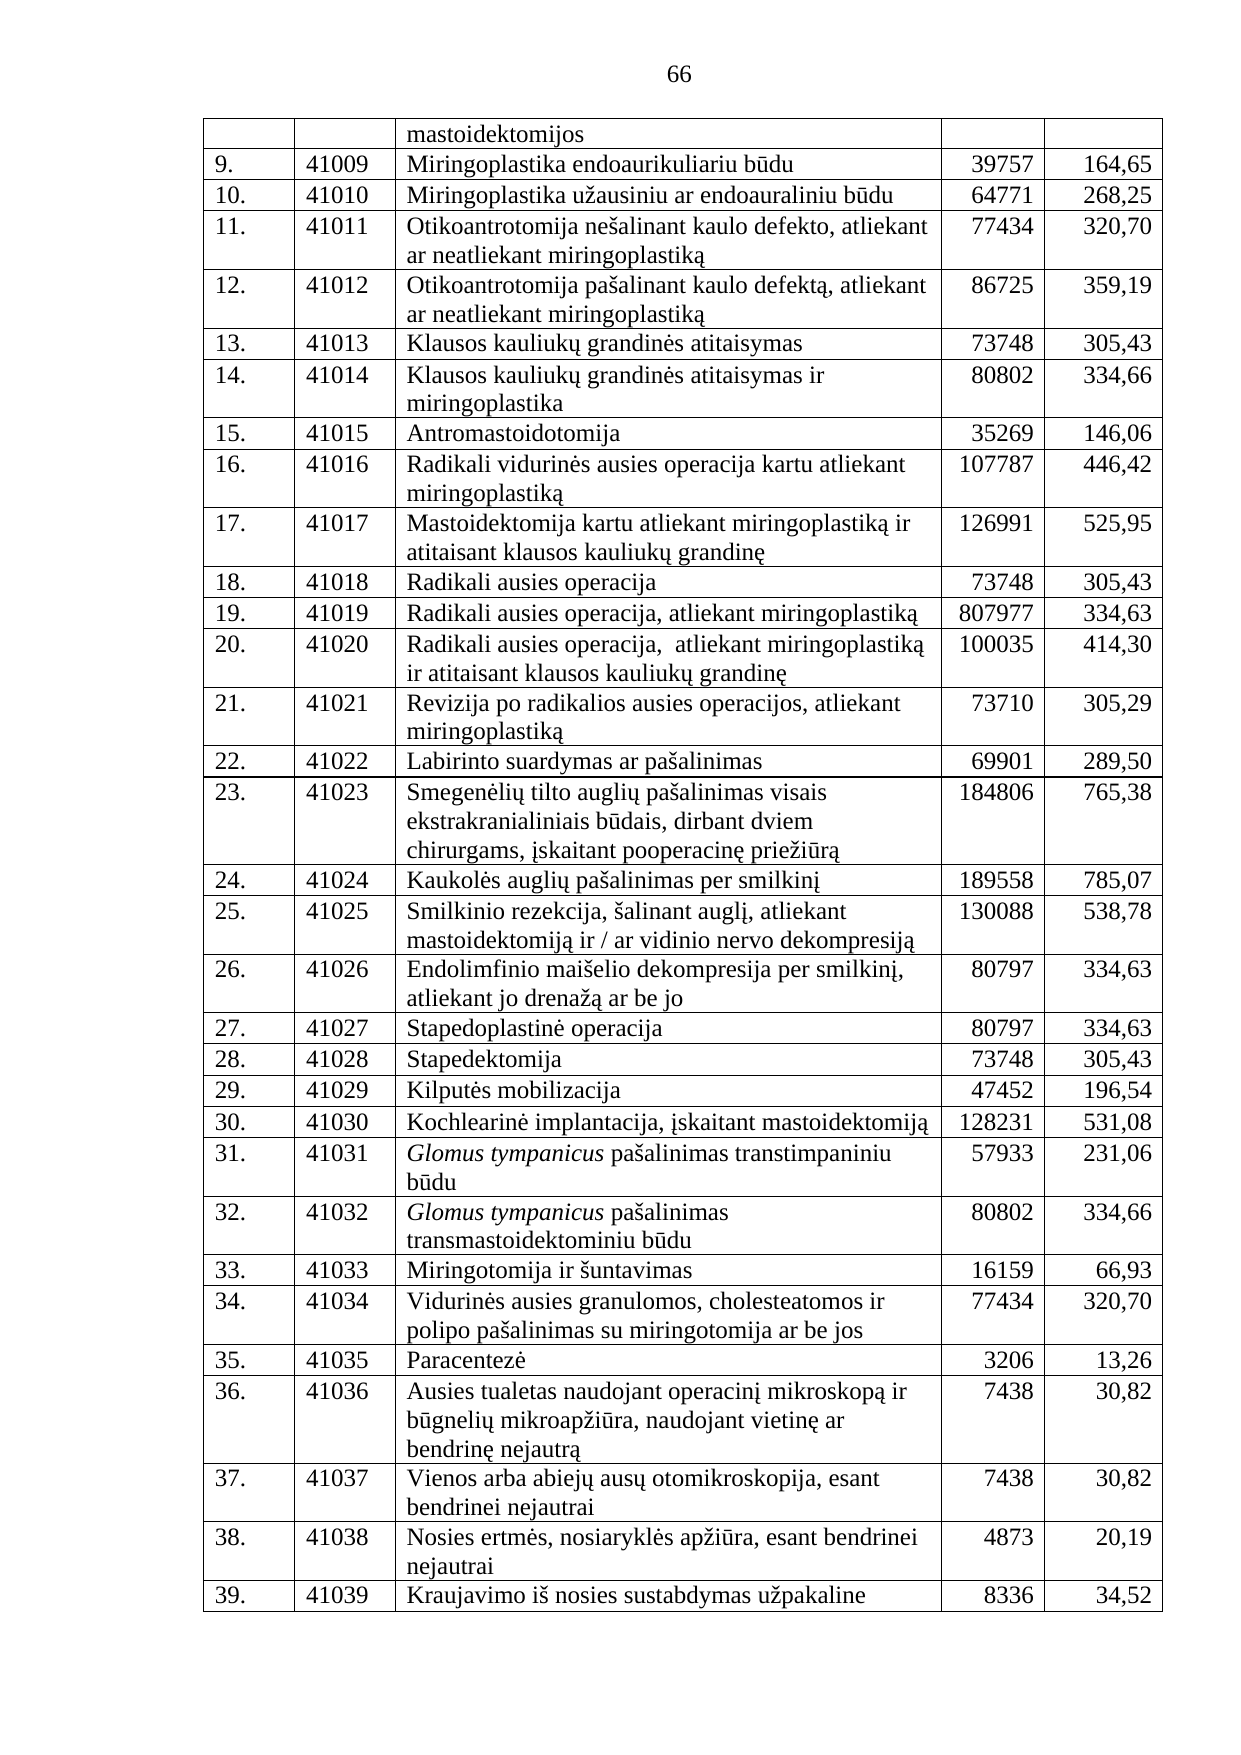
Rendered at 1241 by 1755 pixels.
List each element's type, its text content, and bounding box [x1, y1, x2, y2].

table_cell 41014 [295, 360, 395, 417]
table_cell 100035 [942, 629, 1044, 687]
table_cell 41038 [295, 1522, 395, 1579]
table_cell [942, 119, 1044, 148]
table_cell 305,29 [1045, 688, 1162, 745]
table_cell 29. [204, 1076, 294, 1106]
table_cell 765,38 [1045, 778, 1162, 864]
table_cell 73748 [942, 567, 1044, 597]
table_cell Stapedektomija [396, 1044, 941, 1074]
table_cell [1163, 1463, 1240, 1521]
table_cell [1163, 1375, 1240, 1462]
table_cell [1163, 449, 1240, 507]
table_cell 77434 [942, 211, 1044, 269]
table_cell 80797 [942, 955, 1044, 1012]
table_cell [1163, 210, 1240, 269]
table_cell 128231 [942, 1107, 1044, 1137]
table_cell 23. [204, 778, 294, 864]
table_cell [1163, 1106, 1240, 1137]
table_cell 41034 [295, 1286, 395, 1344]
table_cell mastoidektomijos [396, 119, 941, 148]
table_cell 57933 [942, 1138, 1044, 1196]
table_cell 16. [204, 450, 294, 507]
table_cell 41019 [295, 598, 395, 628]
table_cell 4873 [942, 1522, 1044, 1579]
table_cell 41021 [295, 688, 395, 745]
table_cell 41011 [295, 211, 395, 269]
table_cell 196,54 [1045, 1076, 1162, 1106]
table_cell Radikali ausies operacija, atliekant miringoplastiką [396, 598, 941, 628]
table_cell 126991 [942, 508, 1044, 566]
table_cell 86725 [942, 270, 1044, 327]
table_cell 334,63 [1045, 598, 1162, 628]
table_cell 41030 [295, 1107, 395, 1137]
table_cell 8336 [942, 1581, 1044, 1611]
table_cell 41009 [295, 149, 395, 179]
table_cell Revizija po radikalios ausies operacijos, atliekant miringoplastiką [396, 688, 941, 745]
table_cell 41024 [295, 865, 395, 895]
table_cell 41013 [295, 329, 395, 359]
table_cell 36. [204, 1376, 294, 1462]
table_cell 7438 [942, 1376, 1044, 1462]
table_cell 19. [204, 598, 294, 628]
table_cell Antromastoidotomija [396, 418, 941, 448]
table_cell [1163, 417, 1240, 448]
table_cell 30,82 [1045, 1464, 1162, 1521]
table_cell Glomus tympanicus pašalinimas transtimpaniniu būdu [396, 1138, 941, 1196]
table_cell 73748 [942, 329, 1044, 359]
table_cell [1163, 745, 1240, 776]
table_cell 41022 [295, 746, 395, 776]
table_cell 289,50 [1045, 746, 1162, 776]
table_cell 13,26 [1045, 1345, 1162, 1375]
table_cell 231,06 [1045, 1138, 1162, 1196]
table_cell 20. [204, 629, 294, 687]
table_cell 9. [204, 149, 294, 179]
table_cell Stapedoplastinė operacija [396, 1013, 941, 1043]
table_cell 7438 [942, 1464, 1044, 1521]
table_cell Radikali ausies operacija, atliekant miringoplastiką ir atitaisant klausos kauliukų grandinę [396, 629, 941, 687]
table_cell 38. [204, 1522, 294, 1579]
table_cell 189558 [942, 865, 1044, 895]
table_cell [1163, 1521, 1240, 1579]
table_cell 41035 [295, 1345, 395, 1375]
table_cell 41017 [295, 508, 395, 566]
table_cell 41027 [295, 1013, 395, 1043]
table_cell [1163, 328, 1240, 359]
table_cell 41015 [295, 418, 395, 448]
table_cell [295, 119, 395, 148]
table_cell 41028 [295, 1044, 395, 1074]
table_cell 41031 [295, 1138, 395, 1196]
table_cell [1163, 1580, 1240, 1611]
table_cell [1163, 895, 1240, 953]
table_cell 73710 [942, 688, 1044, 745]
table_cell Otikoantrotomija nešalinant kaulo defekto, atliekant ar neatliekant miringoplastiką [396, 211, 941, 269]
table_cell Kilputės mobilizacija [396, 1076, 941, 1106]
table_cell 24. [204, 865, 294, 895]
table_cell 69901 [942, 746, 1044, 776]
table_cell 30. [204, 1107, 294, 1137]
table_cell [1163, 1344, 1240, 1375]
table_cell 66,93 [1045, 1255, 1162, 1285]
table_cell Miringoplastika endoaurikuliariu būdu [396, 149, 941, 179]
table_cell 41032 [295, 1197, 395, 1254]
table_cell [1163, 1043, 1240, 1074]
table_cell Labirinto suardymas ar pašalinimas [396, 746, 941, 776]
table_cell 35. [204, 1345, 294, 1375]
table_cell 16159 [942, 1255, 1044, 1285]
table_cell 12. [204, 270, 294, 327]
table_cell 15. [204, 418, 294, 448]
table_cell Kraujavimo iš nosies sustabdymas užpakaline [396, 1581, 941, 1611]
table_cell 80797 [942, 1013, 1044, 1043]
table_cell 18. [204, 567, 294, 597]
table_cell [1163, 1137, 1240, 1196]
table_cell 41025 [295, 896, 395, 953]
table_cell 27. [204, 1013, 294, 1043]
table_cell 41023 [295, 778, 395, 864]
table_cell 32. [204, 1197, 294, 1254]
table_cell 35269 [942, 418, 1044, 448]
table_cell 41026 [295, 955, 395, 1012]
table_cell 334,66 [1045, 1197, 1162, 1254]
table_cell 334,63 [1045, 1013, 1162, 1043]
table_cell 80802 [942, 360, 1044, 417]
table_cell 64771 [942, 180, 1044, 210]
table_cell Vidurinės ausies granulomos, cholesteatomos ir polipo pašalinimas su miringotomija ar be jos [396, 1286, 941, 1344]
table_cell 320,70 [1045, 1286, 1162, 1344]
table_cell 268,25 [1045, 180, 1162, 210]
table_cell [1163, 507, 1240, 566]
table_cell 21. [204, 688, 294, 745]
table_cell Ausies tualetas naudojant operacinį mikroskopą ir būgnelių mikroapžiūra, naudojant vietinę ar bendrinę nejautrą [396, 1376, 941, 1462]
table_cell 30,82 [1045, 1376, 1162, 1462]
table_cell [204, 119, 294, 148]
table_cell [1163, 359, 1240, 417]
table_cell 41010 [295, 180, 395, 210]
table_cell 538,78 [1045, 896, 1162, 953]
table_cell Kochlearinė implantacija, įskaitant mastoidektomiją [396, 1107, 941, 1137]
table_cell [1163, 1254, 1240, 1285]
table_cell 107787 [942, 450, 1044, 507]
table_cell 41033 [295, 1255, 395, 1285]
table_cell 13. [204, 329, 294, 359]
table_cell 305,43 [1045, 1044, 1162, 1074]
table_cell [1163, 597, 1240, 628]
table_cell 47452 [942, 1076, 1044, 1106]
table_cell Kaukolės auglių pašalinimas per smilkinį [396, 865, 941, 895]
table_cell Smilkinio rezekcija, šalinant auglį, atliekant mastoidektomiją ir / ar vidinio nervo dekompresiją [396, 896, 941, 953]
table_cell [1163, 1012, 1240, 1043]
table_cell 28. [204, 1044, 294, 1074]
table_cell 525,95 [1045, 508, 1162, 566]
table_cell [1045, 119, 1162, 148]
table_cell 31. [204, 1138, 294, 1196]
table_cell Otikoantrotomija pašalinant kaulo defektą, atliekant ar neatliekant miringoplastiką [396, 270, 941, 327]
table_cell 34. [204, 1286, 294, 1344]
table_cell 20,19 [1045, 1522, 1162, 1579]
table_cell [1163, 566, 1240, 597]
table_cell 73748 [942, 1044, 1044, 1074]
table_cell 334,66 [1045, 360, 1162, 417]
table_cell [1163, 687, 1240, 745]
table_cell 305,43 [1045, 567, 1162, 597]
table_cell 41018 [295, 567, 395, 597]
table_cell 146,06 [1045, 418, 1162, 448]
table_cell Radikali ausies operacija [396, 567, 941, 597]
table_cell 446,42 [1045, 450, 1162, 507]
table_cell [1163, 148, 1240, 179]
table_cell 41020 [295, 629, 395, 687]
table_cell 320,70 [1045, 211, 1162, 269]
table_cell [1163, 954, 1240, 1012]
table_cell Nosies ertmės, nosiaryklės apžiūra, esant bendrinei nejautrai [396, 1522, 941, 1579]
table_cell Smegenėlių tilto auglių pašalinimas visais ekstrakranialiniais būdais, dirbant dviem chirurgams, įskaitant pooperacinę priežiūrą [396, 778, 941, 864]
table_cell Klausos kauliukų grandinės atitaisymas ir miringoplastika [396, 360, 941, 417]
table_cell 359,19 [1045, 270, 1162, 327]
table_cell 37. [204, 1464, 294, 1521]
table_cell 77434 [942, 1286, 1044, 1344]
table_cell 414,30 [1045, 629, 1162, 687]
table_cell [1163, 628, 1240, 687]
table_cell 41012 [295, 270, 395, 327]
table_cell 41016 [295, 450, 395, 507]
table_cell 25. [204, 896, 294, 953]
table_cell Glomus tympanicus pašalinimas transmastoidektominiu būdu [396, 1197, 941, 1254]
table_cell 785,07 [1045, 865, 1162, 895]
table_cell Miringotomija ir šuntavimas [396, 1255, 941, 1285]
table_cell 39757 [942, 149, 1044, 179]
table_cell 130088 [942, 896, 1044, 953]
table_cell Klausos kauliukų grandinės atitaisymas [396, 329, 941, 359]
table_cell 305,43 [1045, 329, 1162, 359]
table_cell Radikali vidurinės ausies operacija kartu atliekant miringoplastiką [396, 450, 941, 507]
table_cell Miringoplastika užausiniu ar endoauraliniu būdu [396, 180, 941, 210]
table_cell 26. [204, 955, 294, 1012]
table_cell 33. [204, 1255, 294, 1285]
table_cell 184806 [942, 778, 1044, 864]
table_cell 14. [204, 360, 294, 417]
table_cell 334,63 [1045, 955, 1162, 1012]
table_cell Paracentezė [396, 1345, 941, 1375]
table_cell 41037 [295, 1464, 395, 1521]
table_cell 41029 [295, 1076, 395, 1106]
table_cell 3206 [942, 1345, 1044, 1375]
table_cell [1163, 1285, 1240, 1344]
table_cell Endolimfinio maišelio dekompresija per smilkinį, atliekant jo drenažą ar be jo [396, 955, 941, 1012]
table_cell 11. [204, 211, 294, 269]
table_cell 164,65 [1045, 149, 1162, 179]
table_cell 807977 [942, 598, 1044, 628]
table_cell [1163, 179, 1240, 210]
table_cell Mastoidektomija kartu atliekant miringoplastiką ir atitaisant klausos kauliukų grandinę [396, 508, 941, 566]
table_cell [1163, 269, 1240, 327]
table_cell 22. [204, 746, 294, 776]
table_cell 41036 [295, 1376, 395, 1462]
table_cell [1163, 1075, 1240, 1106]
table_cell 531,08 [1045, 1107, 1162, 1137]
table_cell 10. [204, 180, 294, 210]
table_cell [1163, 118, 1240, 148]
table_cell 80802 [942, 1197, 1044, 1254]
table_cell 39. [204, 1581, 294, 1611]
table_cell 17. [204, 508, 294, 566]
table_cell [1163, 1196, 1240, 1254]
table_cell 41039 [295, 1581, 395, 1611]
table_cell [1163, 864, 1240, 895]
table_cell 34,52 [1045, 1581, 1162, 1611]
table_cell Vienos arba abiejų ausų otomikroskopija, esant bendrinei nejautrai [396, 1464, 941, 1521]
table_cell [1163, 776, 1240, 864]
